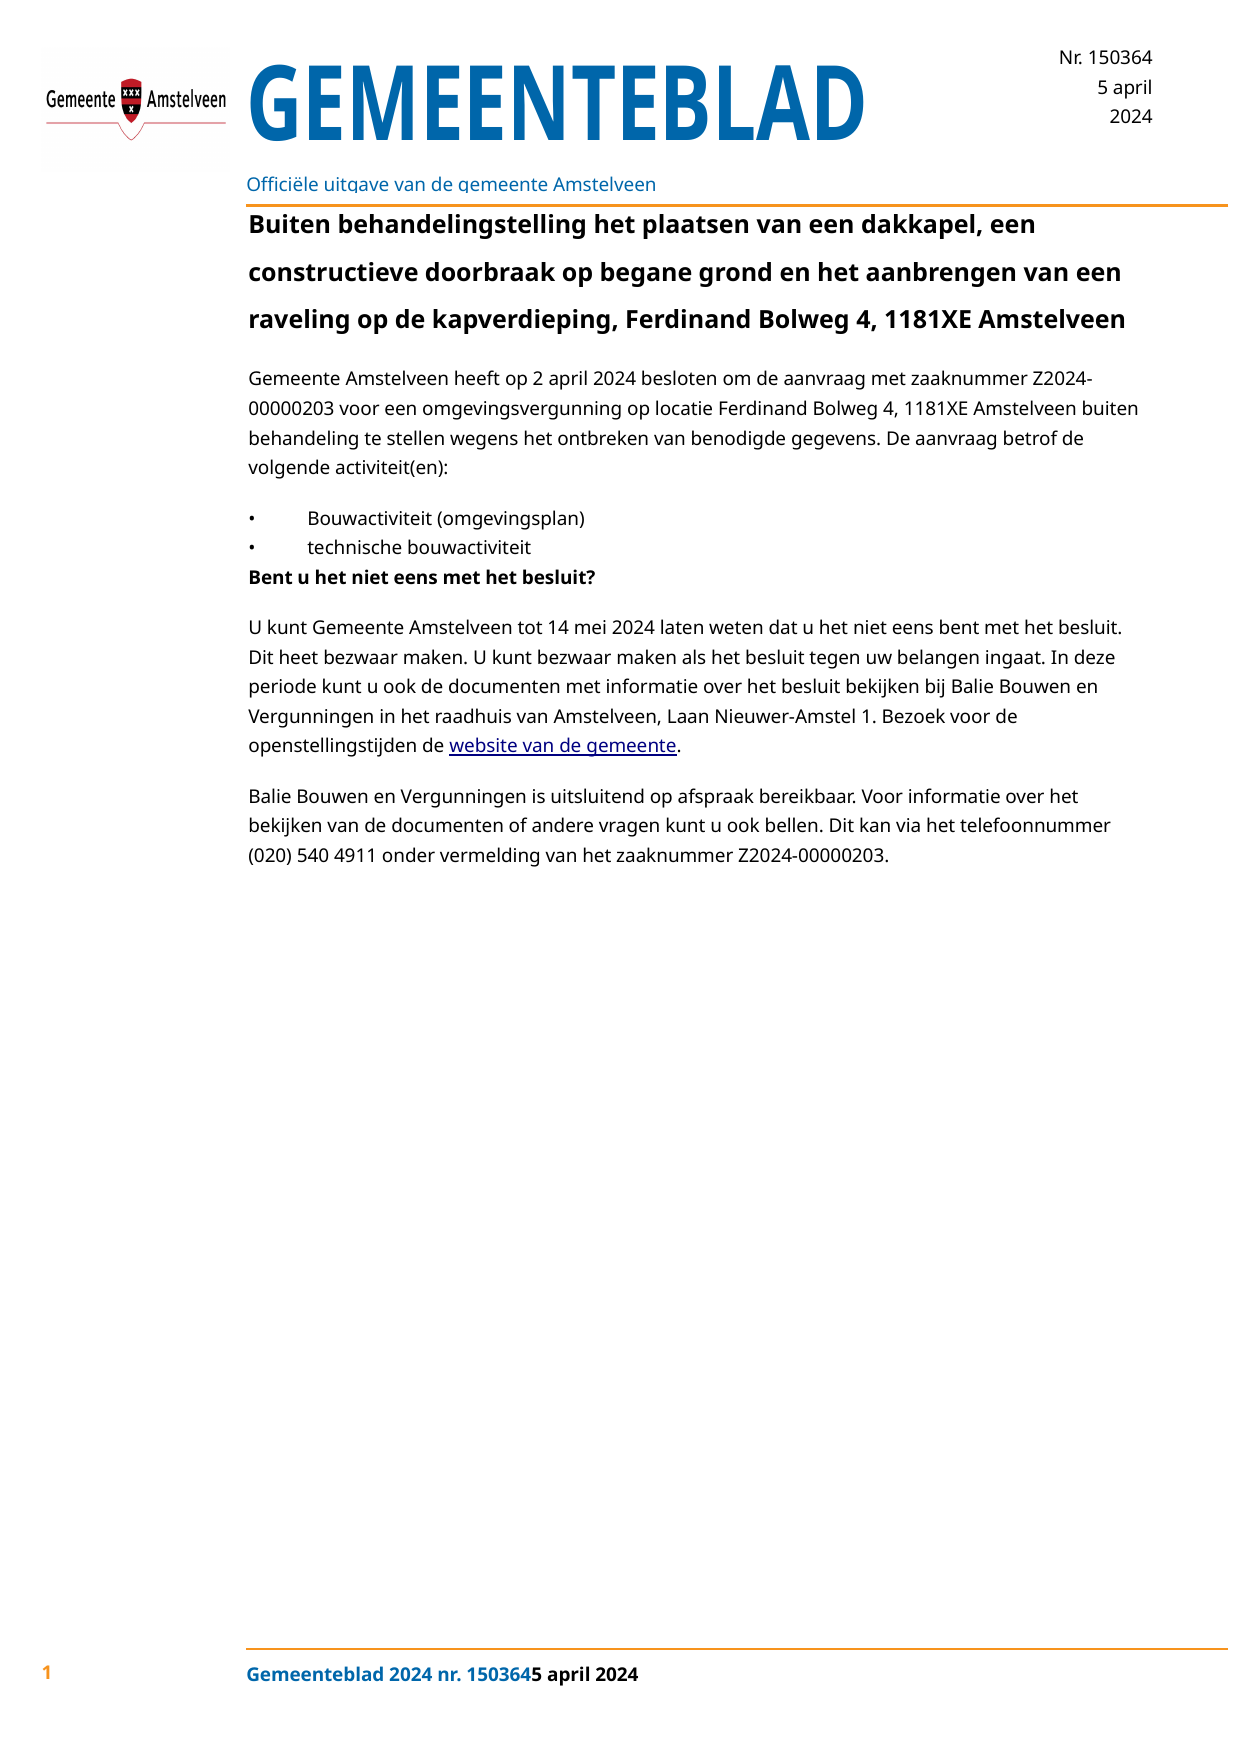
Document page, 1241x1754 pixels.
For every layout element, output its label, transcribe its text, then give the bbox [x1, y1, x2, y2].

list Bouwactiviteit (omgevingsplan) [248, 505, 1152, 530]
list technische bouwactiviteit [248, 534, 1152, 560]
text Bent u het niet eens met het besluit? [248, 564, 1152, 589]
text Gemeente Amstelveen heeft op 2 april 2024 besloten om de aanvraag met zaaknummer Z2024-00000203 voor een omgevingsvergunning op locatie Ferdinand Bolweg 4, 1181XE Amstelveen buiten behandeling te stellen wegens het ontbreken van benodigde gegevens. De aanvraag betrof de volgende activiteit(en): [248, 366, 1152, 480]
text U kunt Gemeente Amstelveen tot 14 mei 2024 laten weten dat u het niet eens bent met het besluit. Dit heet bezwaar maken. U kunt bezwaar maken als het besluit tegen uw belangen ingaat. In deze periode kunt u ook de documenten met informatie over het besluit bekijken bij Balie Bouwen en Vergunningen in het raadhuis van Amstelveen, Laan Nieuwer-Amstel 1. Bezoek voor de openstellingstijden de website van de gemeente. [248, 614, 1152, 758]
text Buiten behandelingstelling het plaatsen van een dakkapel, een constructieve doorbraak op begane grond en het aanbrengen van een raveling op de kapverdieping, Ferdinand Bolweg 4, 1181XE Amstelveen [248, 207, 1152, 336]
picture [41, 47, 231, 172]
text Balie Bouwen en Vergunningen is uitsluitend op afspraak bereikbaar. Voor informatie over het bekijken van de documenten of andere vragen kunt u ook bellen. Dit kan via het telefoonnummer (020) 540 4911 onder vermelding van het zaaknummer Z2024-00000203. [248, 783, 1152, 868]
